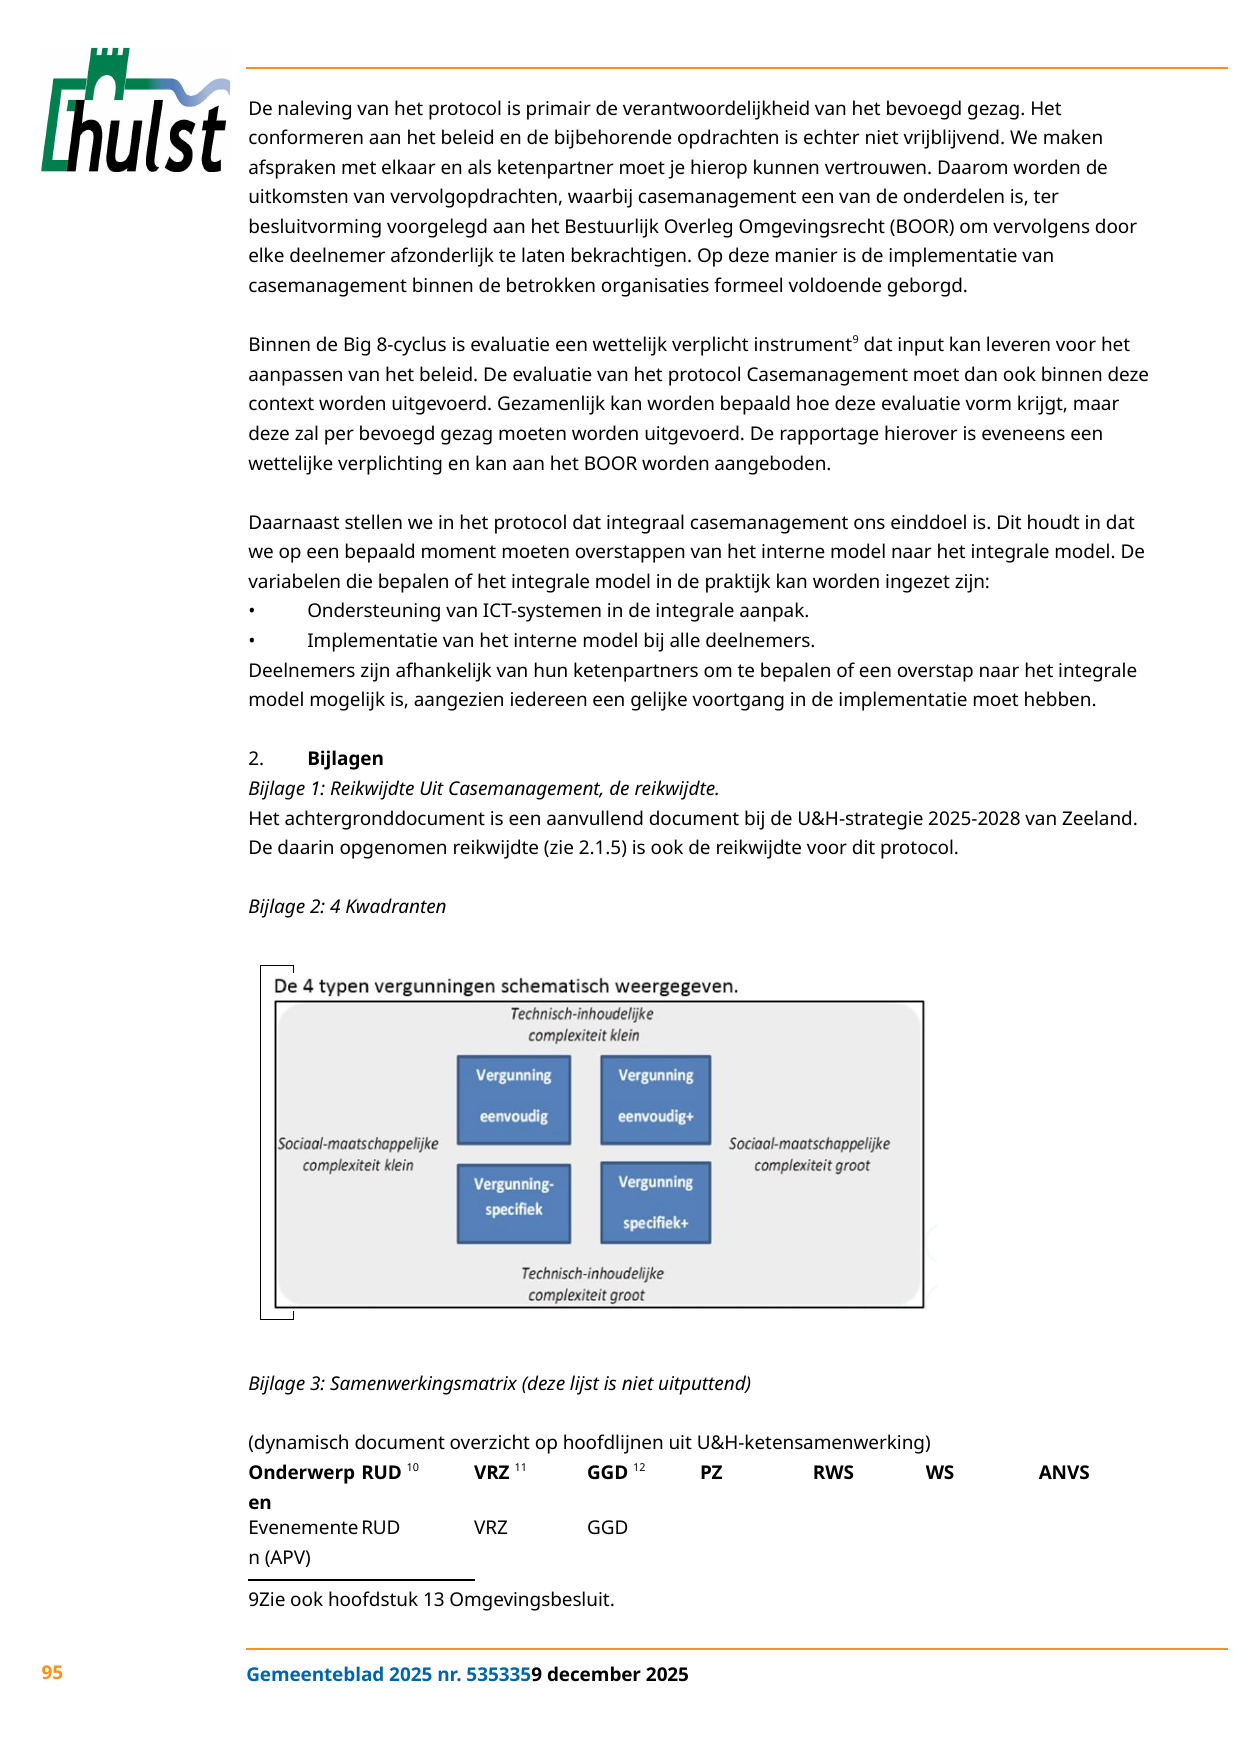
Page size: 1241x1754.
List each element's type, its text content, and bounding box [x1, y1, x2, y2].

text Het achtergronddocument is een aanvullend document bij de U&H-strategie 2025-2028 van Zeeland. De daarin opgenomen reikwijdte (zie 2.1.5) is ook de reikwijdte voor dit protocol. [248, 805, 1152, 860]
text Bijlage 1: Reikwijdte Uit Casemanagement, de reikwijdte. [248, 775, 1152, 801]
text Deelnemers zijn afhankelijk van hun ketenpartners om te bepalen of een overstap naar het integrale model mogelijk is, aangezien iedereen een gelijke voortgang in de implementatie moet hebben. [248, 657, 1152, 712]
table_header ANVS [1039, 1459, 1152, 1514]
table_header RWS [813, 1459, 926, 1514]
text Zie ook hoofdstuk 13 Omgevingsbesluit. [248, 1586, 1152, 1612]
table_cell GGD [587, 1515, 700, 1570]
text De naleving van het protocol is primair de verantwoordelijkheid van het bevoegd gezag. Het conformeren aan het beleid en de bijbehorende opdrachten is echter niet vrijblijvend. We maken afspraken met elkaar en als ketenpartner moet je hierop kunnen vertrouwen. Daarom worden de uitkomsten van vervolgopdrachten, waarbij casemanagement een van de onderdelen is, ter besluitvorming voorgelegd aan het Bestuurlijk Overleg Omgevingsrecht (BOOR) om vervolgens door elke deelnemer afzonderlijk te laten bekrachtigen. Op deze manier is de implementatie van casemanagement binnen de betrokken organisaties formeel voldoende geborgd. [248, 95, 1152, 298]
table_header PZ [700, 1459, 813, 1514]
picture [41, 47, 231, 172]
table_cell Evenementen (APV) [248, 1515, 361, 1570]
table_header GGD [587, 1459, 700, 1514]
text Bijlage 2: 4 Kwadranten [248, 893, 1152, 919]
table_header Onderwerpen [248, 1459, 361, 1514]
text Daarnaast stellen we in het protocol dat integraal casemanagement ons einddoel is. Dit houdt in dat we op een bepaald moment moeten overstappen van het interne model naar het integrale model. De variabelen die bepalen of het integrale model in de praktijk kan worden ingezet zijn: [248, 509, 1152, 594]
text Binnen de Big 8-cyclus is evaluatie een wettelijk verplicht instrument dat input kan leveren voor het aanpassen van het beleid. De evaluatie van het protocol Casemanagement moet dan ook binnen deze context worden uitgevoerd. Gezamenlijk kan worden bepaald hoe deze evaluatie vorm krijgt, maar deze zal per bevoegd gezag moeten worden uitgevoerd. De rapportage hierover is eveneens een wettelijke verplichting en kan aan het BOOR worden aangeboden. [248, 331, 1152, 476]
picture [268, 973, 1173, 1311]
list Bijlagen [248, 746, 1152, 771]
table_cell [926, 1515, 1038, 1570]
list Ondersteuning van ICT-systemen in de integrale aanpak. [248, 598, 1152, 623]
table_header RUD [361, 1459, 474, 1514]
text (dynamisch document overzicht op hoofdlijnen uit U&H-ketensamenwerking) [248, 1429, 1152, 1455]
table_cell RUD [361, 1515, 474, 1570]
table_header WS [926, 1459, 1038, 1514]
list Implementatie van het interne model bij alle deelnemers. [248, 627, 1152, 653]
table_header VRZ [474, 1459, 587, 1514]
text Bijlage 3: Samenwerkingsmatrix (deze lijst is niet uitputtend) [248, 1370, 1152, 1396]
table_cell [700, 1515, 813, 1570]
table_cell [1039, 1515, 1152, 1570]
table_cell [813, 1515, 926, 1570]
table_cell VRZ [474, 1515, 587, 1570]
